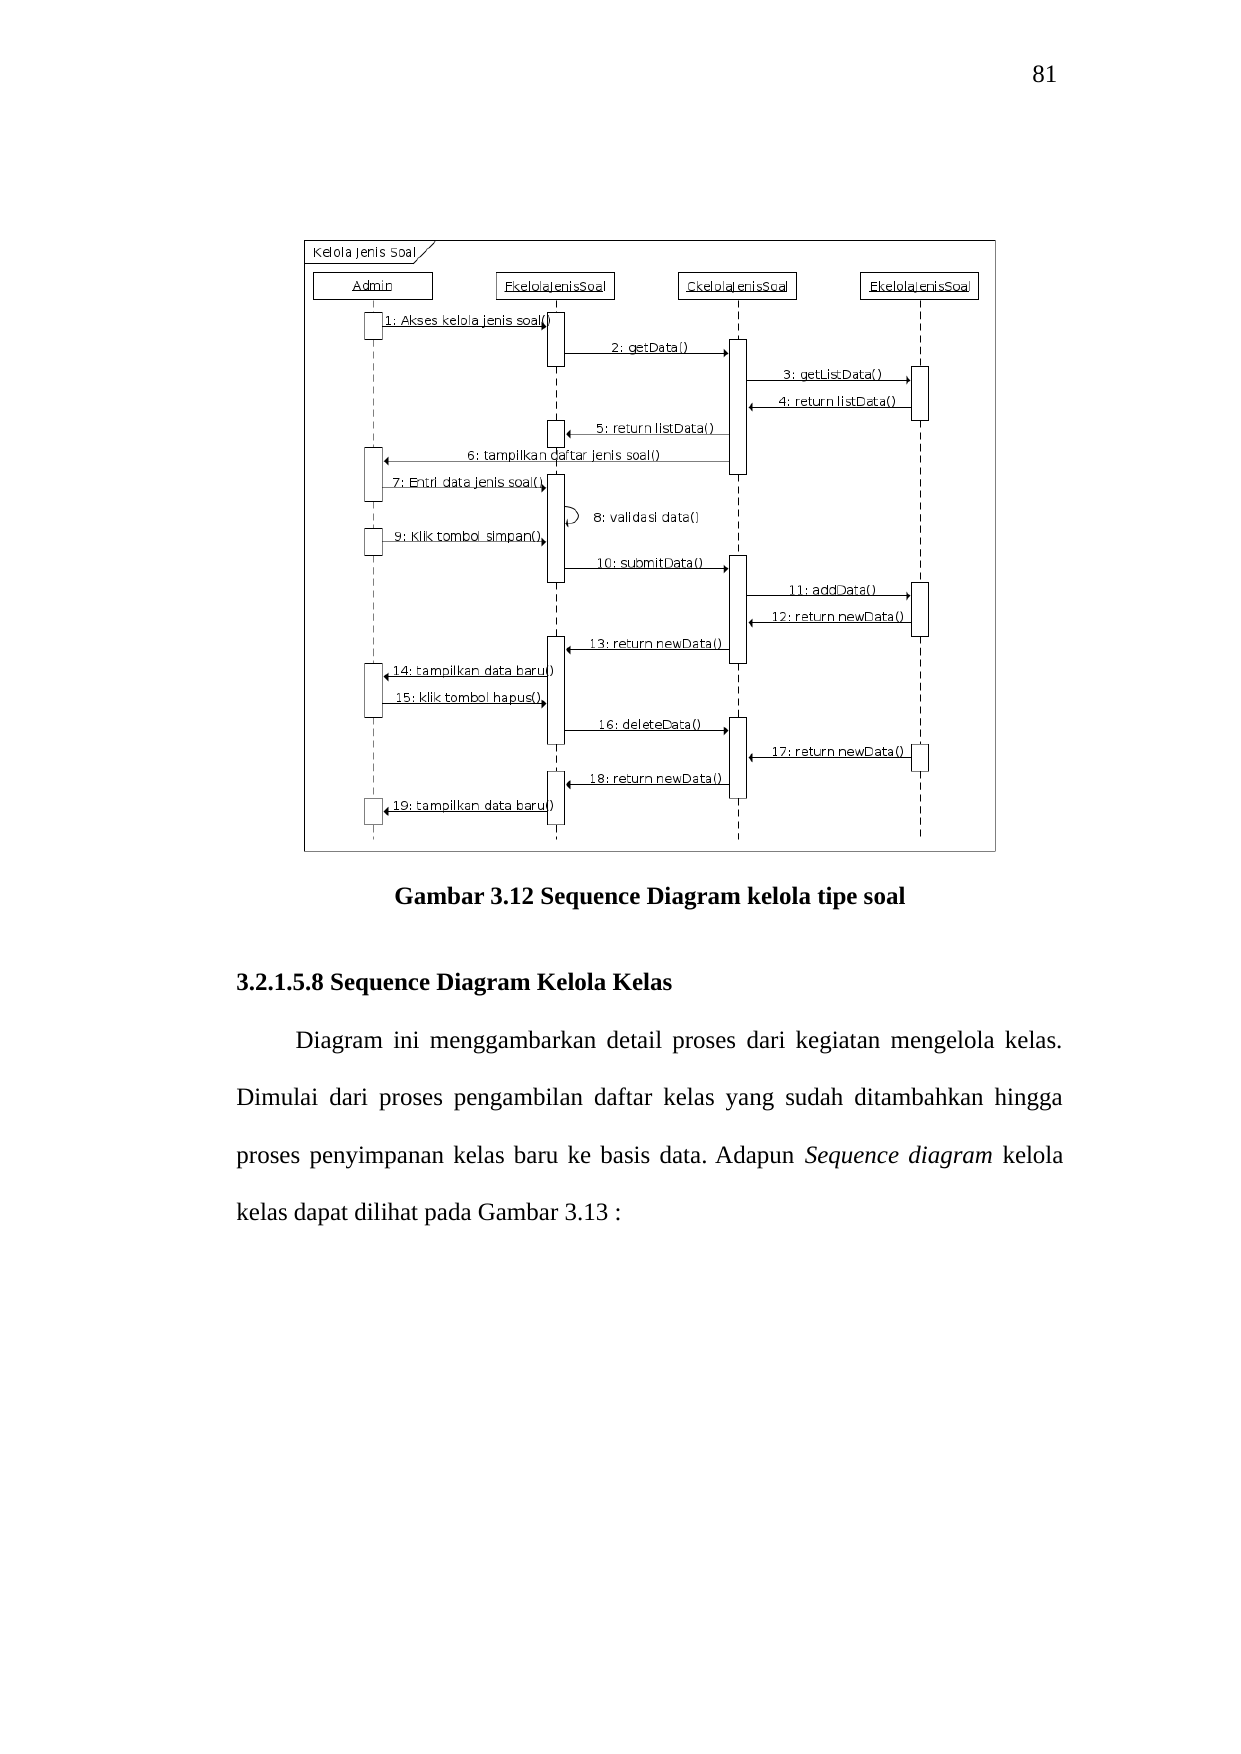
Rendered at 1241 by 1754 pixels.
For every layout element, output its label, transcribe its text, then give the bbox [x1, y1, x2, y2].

text Gambar 3.12 Sequence Diagram kelola tipe soal [236, 853, 1063, 910]
subtitle 3.2.1.5.8 Sequence Diagram Kelola Kelas [236, 967, 1063, 996]
picture [300, 234, 999, 853]
text Diagram ini menggambarkan detail proses dari kegiatan mengelola kelas. Dimulai dari proses pengambilan daftar kelas yang sudah ditambahkan hingga proses penyimpanan kelas baru ke basis data. Adapun Sequence diagram kelola kelas dapat dilihat pada Gambar 3.13 : [236, 1025, 1063, 1226]
